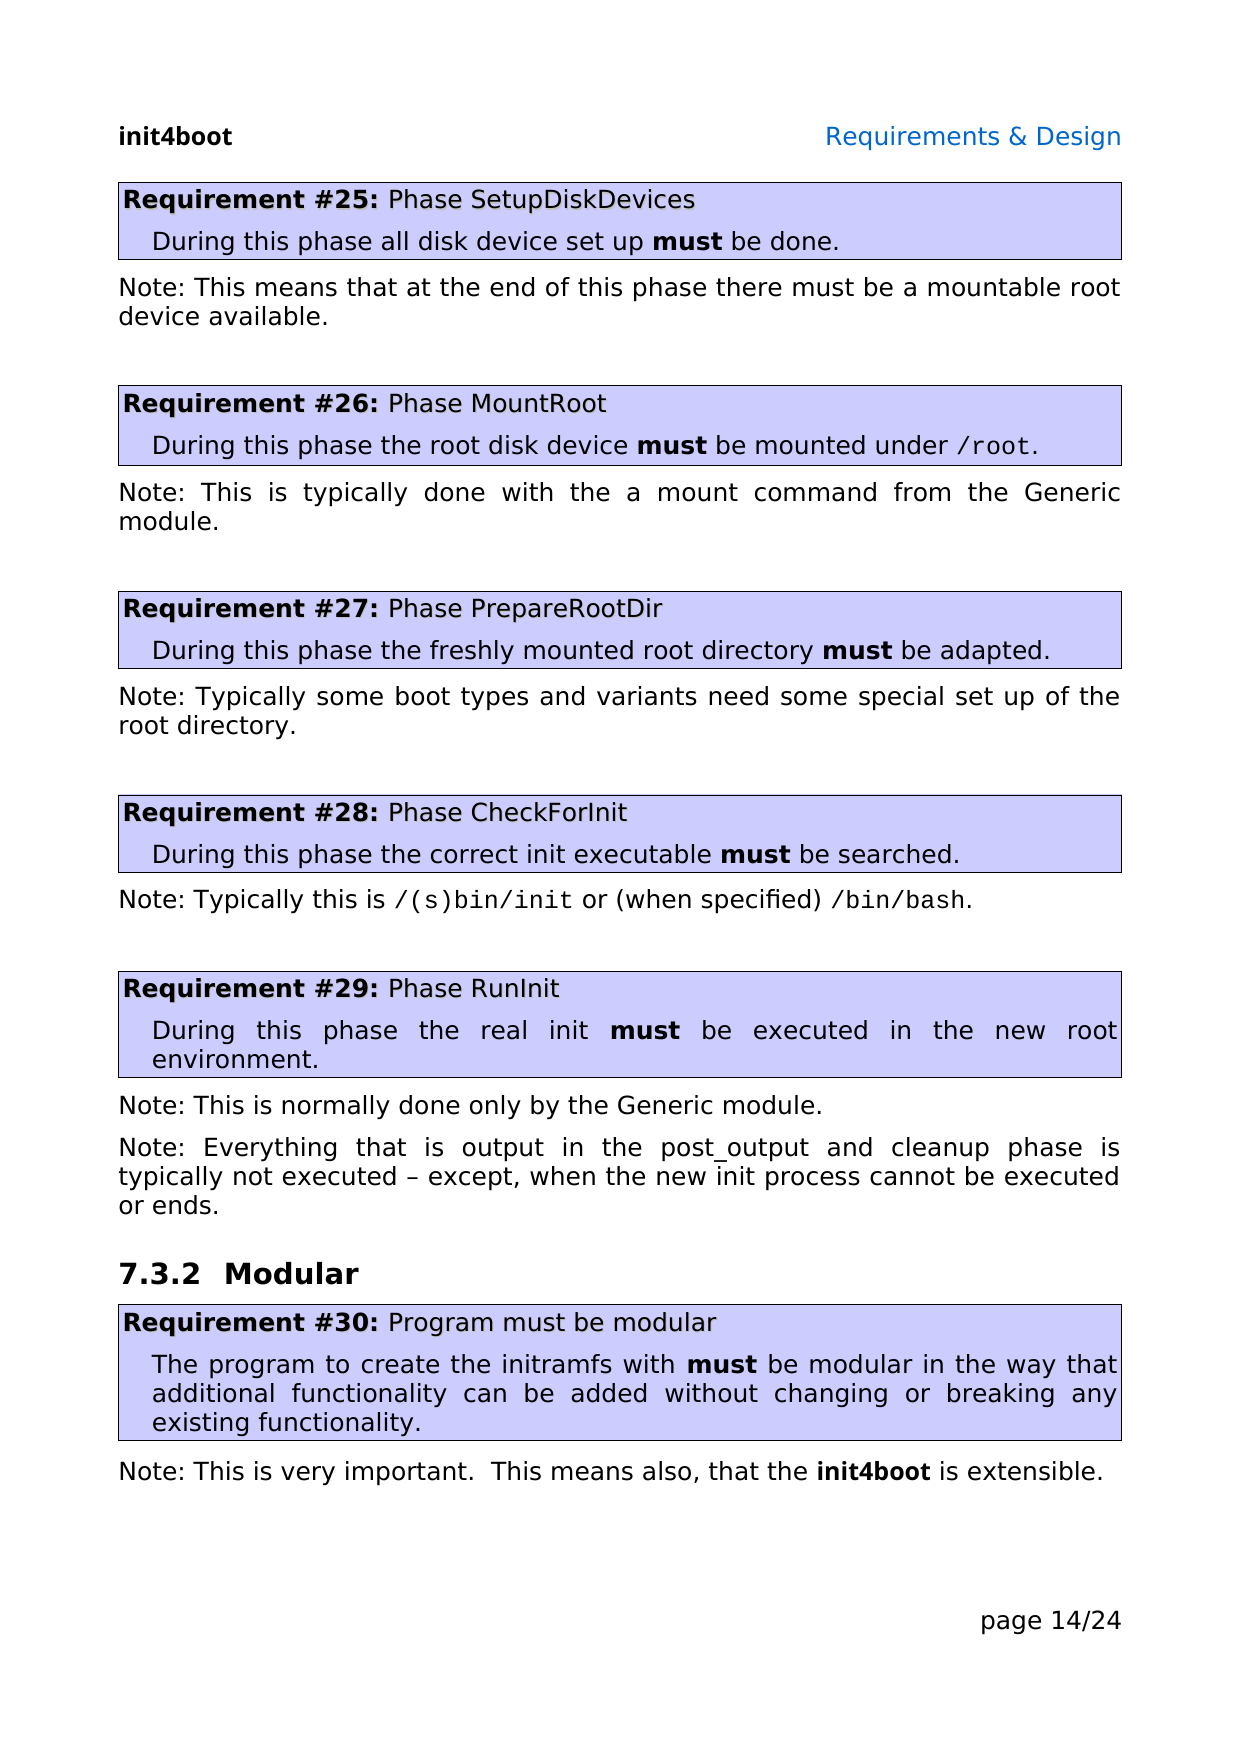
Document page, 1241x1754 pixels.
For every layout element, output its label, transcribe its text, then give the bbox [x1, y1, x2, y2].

text Note: Everything that is output in the post_output and cleanup phase is typically not executed – except, when the new init process cannot be executed or ends. [118, 1133, 1122, 1220]
text Note: Typically some boot types and variants need some special set up of the root directory. [118, 682, 1122, 740]
list The program to create the initramfs with must be modular in the way that additional functionality can be added without changing or breaking any existing functionality. [119, 1346, 1121, 1440]
subtitle Modular [118, 1258, 1122, 1292]
list During this phase the freshly mounted root directory must be adapted. [119, 632, 1121, 668]
list Phase RunInit [119, 972, 1121, 1004]
list Program must be modular [119, 1305, 1121, 1337]
list During this phase all disk device set up must be done. [119, 223, 1121, 259]
list Phase SetupDiskDevices [119, 183, 1121, 215]
text Note: This means that at the end of this phase there must be a mountable root device available. [118, 273, 1122, 331]
text Note: This is typically done with the a mount command from the Generic module. [118, 478, 1122, 537]
text Note: This is normally done only by the Generic module. [118, 1091, 1122, 1120]
list Phase PrepareRootDir [119, 592, 1121, 624]
list Phase CheckForInit [119, 796, 1121, 828]
list During this phase the root disk device must be mounted under /root. [119, 427, 1121, 465]
text Note: This is very important. This means also, that the init4boot is extensible. [118, 1454, 1122, 1488]
text Note: Typically this is /(s)bin/init or (when specified) /bin/bash. [118, 886, 1122, 916]
list During this phase the real init must be executed in the new root environment. [119, 1012, 1121, 1077]
list Phase MountRoot [119, 386, 1121, 418]
list During this phase the correct init executable must be searched. [119, 836, 1121, 872]
